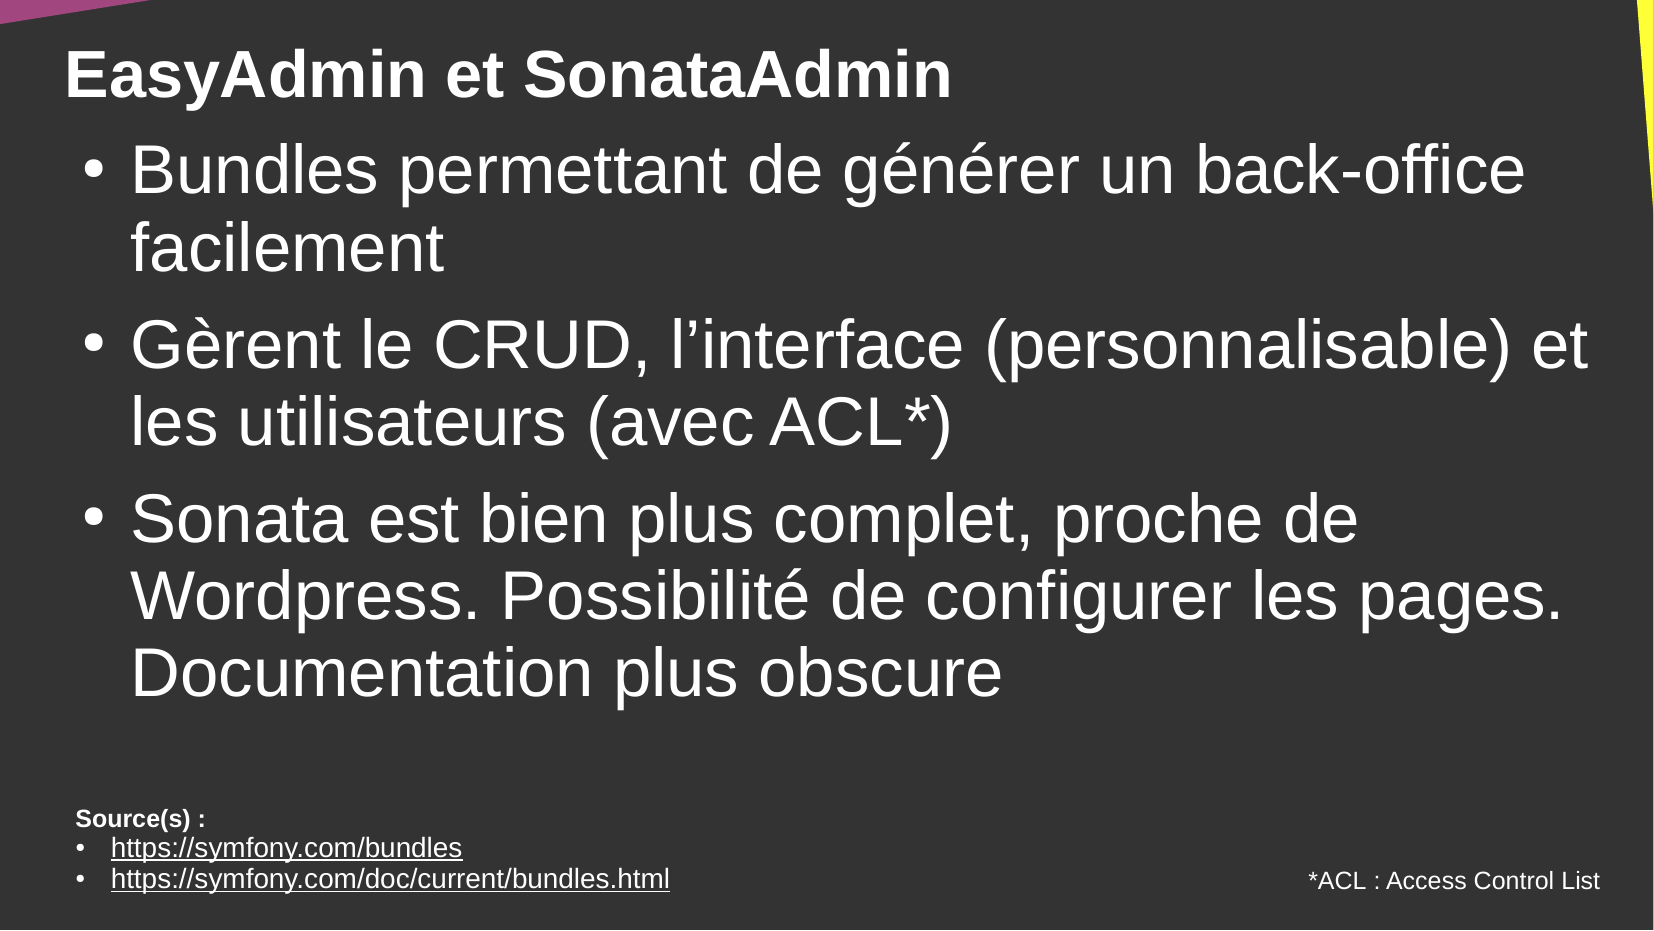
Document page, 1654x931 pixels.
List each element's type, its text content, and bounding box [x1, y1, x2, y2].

text_box *ACL : Access Control List [967, 838, 1616, 903]
text_box [1636, 0, 1654, 221]
text_box [0, 0, 151, 25]
text_box Source(s) : https://symfony.com/bundles https://symfony.com/doc/current/bundles.html [60, 796, 709, 903]
list Bundles permettant de générer un back-office facilement Gèrent le CRUD, l’interface (personnalisable) et les utilisateurs (avec ACL*) Sonata est bien plus complet, proche de Wordpress. Possibilité de configurer les pages. Documentation plus obscure [65, 131, 1619, 721]
title EasyAdmin et SonataAdmin [64, 37, 1365, 113]
